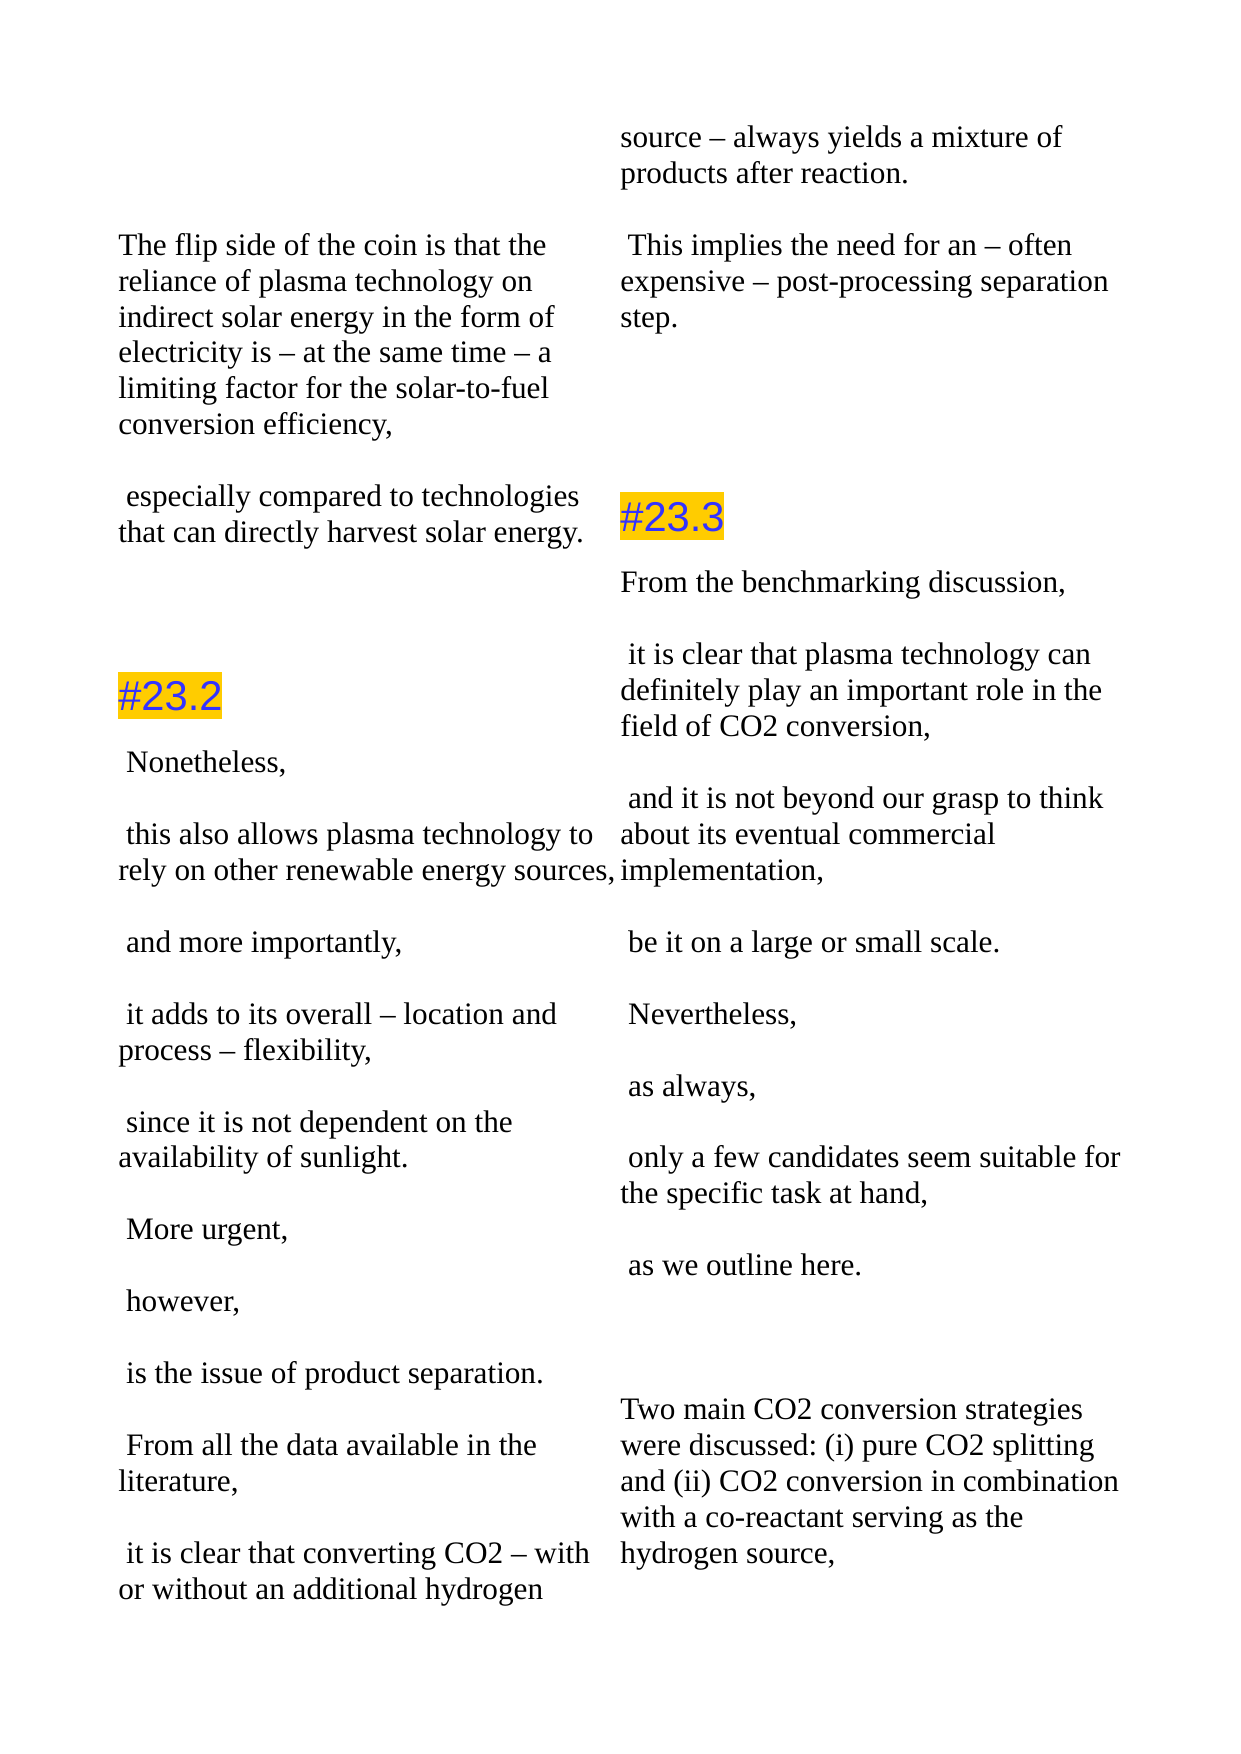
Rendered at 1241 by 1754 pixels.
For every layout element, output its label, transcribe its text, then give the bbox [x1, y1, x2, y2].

text #23.3 [620, 492, 1122, 540]
text Two main CO2 conversion strategies were discussed: (i) pure CO2 splitting and (ii) CO2 conversion in combination with a co-reactant serving as the hydrogen source, [620, 1390, 1122, 1570]
text it is clear that plasma technology can definitely play an important role in the field of CO2 conversion, [620, 636, 1122, 743]
text This implies the need for an – often expensive – post-processing separation step. [620, 226, 1122, 334]
text however, [118, 1282, 620, 1318]
text is the issue of product separation. [118, 1354, 620, 1390]
text #23.2 [118, 672, 620, 719]
text be it on a large or small scale. [620, 923, 1122, 959]
text as we outline here. [620, 1247, 1122, 1282]
text From all the data available in the literature, [118, 1426, 620, 1498]
text source – always yields a mixture of products after reaction. [620, 118, 1122, 190]
text as always, [620, 1067, 1122, 1103]
text it is clear that converting CO2 – with or without an additional hydrogen [118, 1534, 620, 1606]
text only a few candidates seem suitable for the specific task at hand, [620, 1139, 1122, 1211]
text especially compared to technologies that can directly harvest solar energy. [118, 477, 620, 549]
text it adds to its overall – location and process – flexibility, [118, 995, 620, 1067]
text Nevertheless, [620, 995, 1122, 1031]
text From the benchmarking discussion, [620, 564, 1122, 600]
text The flip side of the coin is that the reliance of plasma technology on indirect solar energy in the form of electricity is – at the same time – a limiting factor for the solar-to-fuel conversion efficiency, [118, 226, 620, 442]
text and it is not beyond our grasp to think about its eventual commercial implementation, [620, 779, 1122, 887]
text since it is not dependent on the availability of sunlight. [118, 1103, 620, 1175]
text Nonetheless, [118, 743, 620, 779]
text More urgent, [118, 1211, 620, 1247]
text and more importantly, [118, 923, 620, 959]
text this also allows plasma technology to rely on other renewable energy sources, [118, 815, 620, 887]
